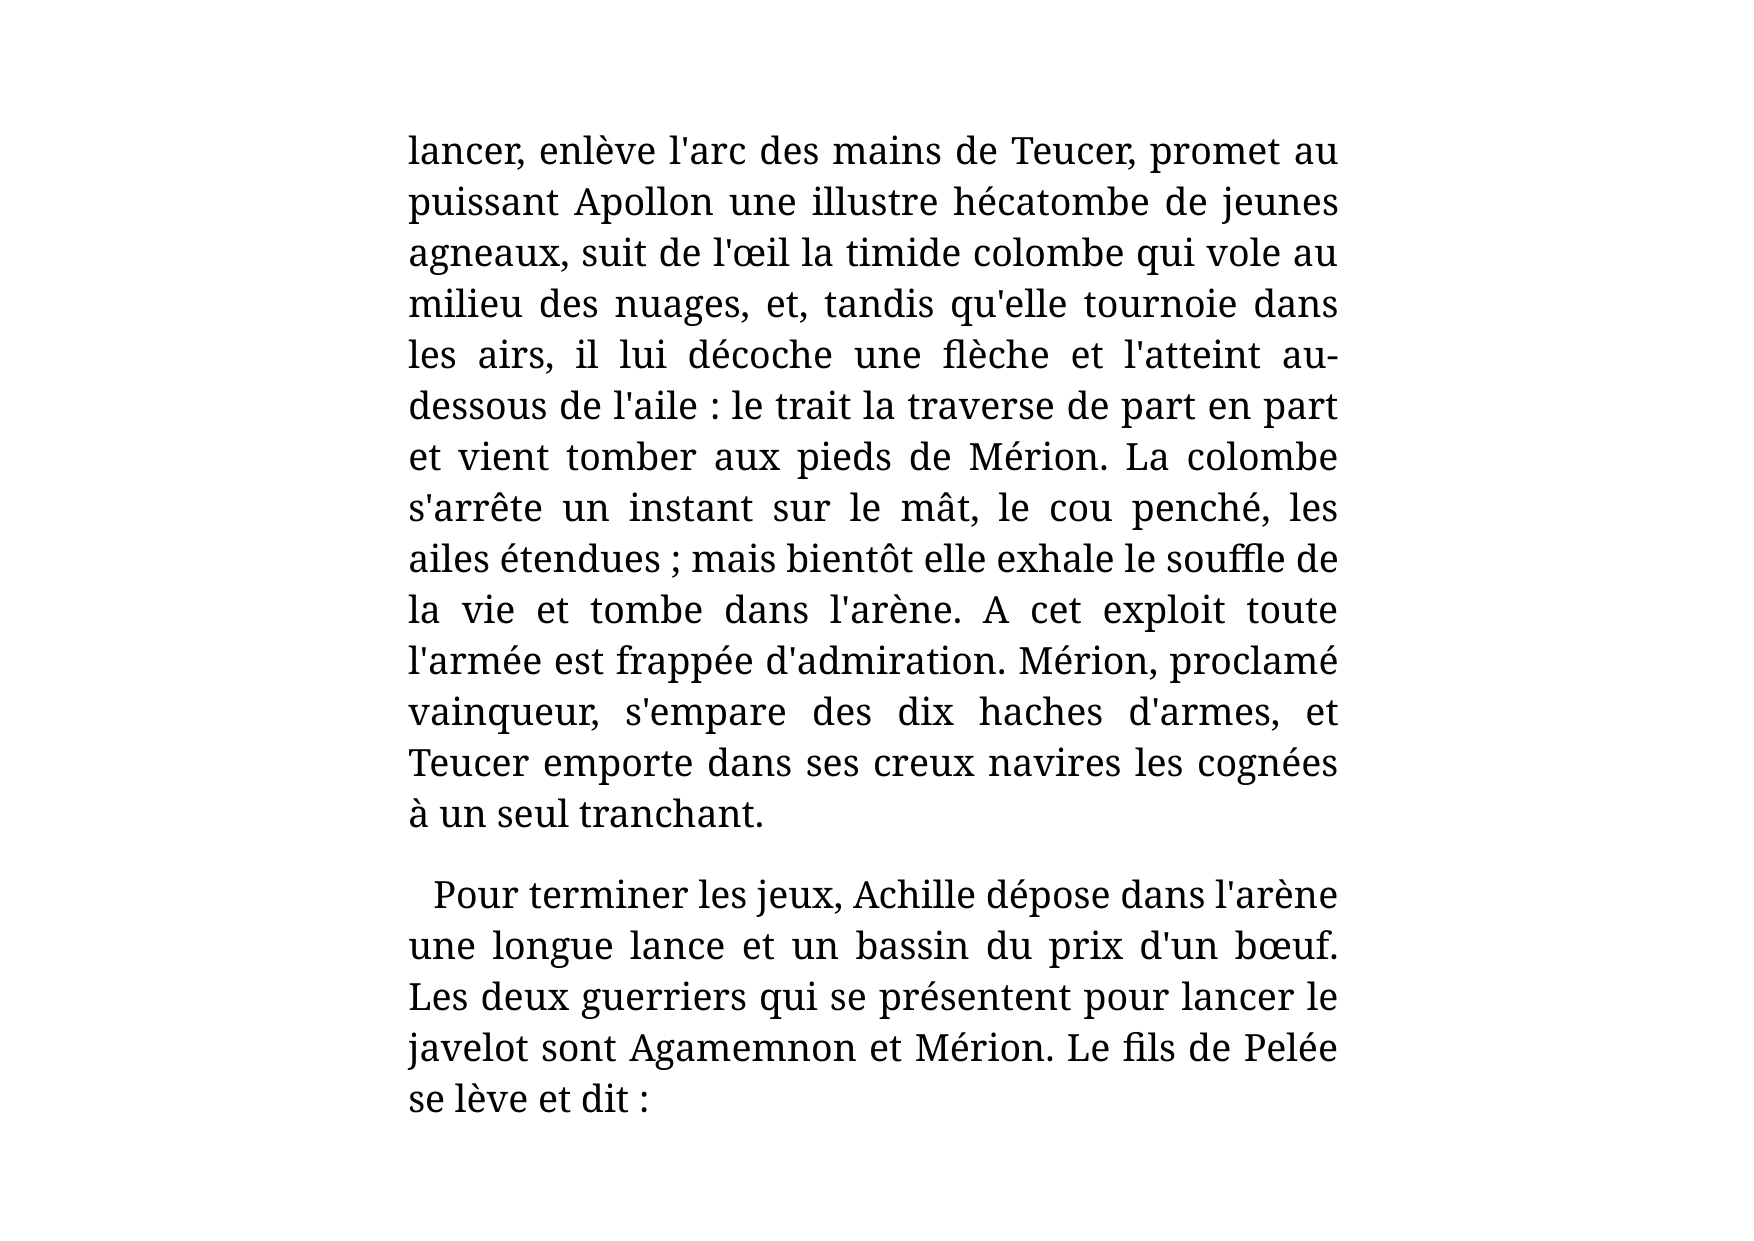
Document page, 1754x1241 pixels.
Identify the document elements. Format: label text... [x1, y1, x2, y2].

table_header lancer, enlève l'arc des mains de Teucer, promet au puissant Apollon une illustre hécatombe de jeunes agneaux, suit de l'œil la timide colombe qui vole au milieu des nuages, et, tandis qu'elle tournoie dans les airs, il lui décoche une flèche et l'atteint au-dessous de l'aile : le trait la traverse de part en part et vient tomber aux pieds de Mérion. La colombe s'arrête un instant sur le mât, le cou penché, les ailes étendues ; mais bientôt elle exhale le souffle de la vie et tombe dans l'arène. A cet exploit toute l'armée est frappée d'admiration. Mérion, proclamé vainqueur, s'empare des dix haches d'armes, et Teucer emporte dans ses creux navires les cognées à un seul tranchant. Pour terminer les jeux, Achille dépose dans l'arène une longue lance et un bassin du prix d'un bœuf. Les deux guerriers qui se présentent pour lancer le javelot sont Agamemnon et Mérion. Le fils de Pelée se lève et dit : [405, 121, 1343, 1156]
table_header [402, 118, 1352, 1158]
